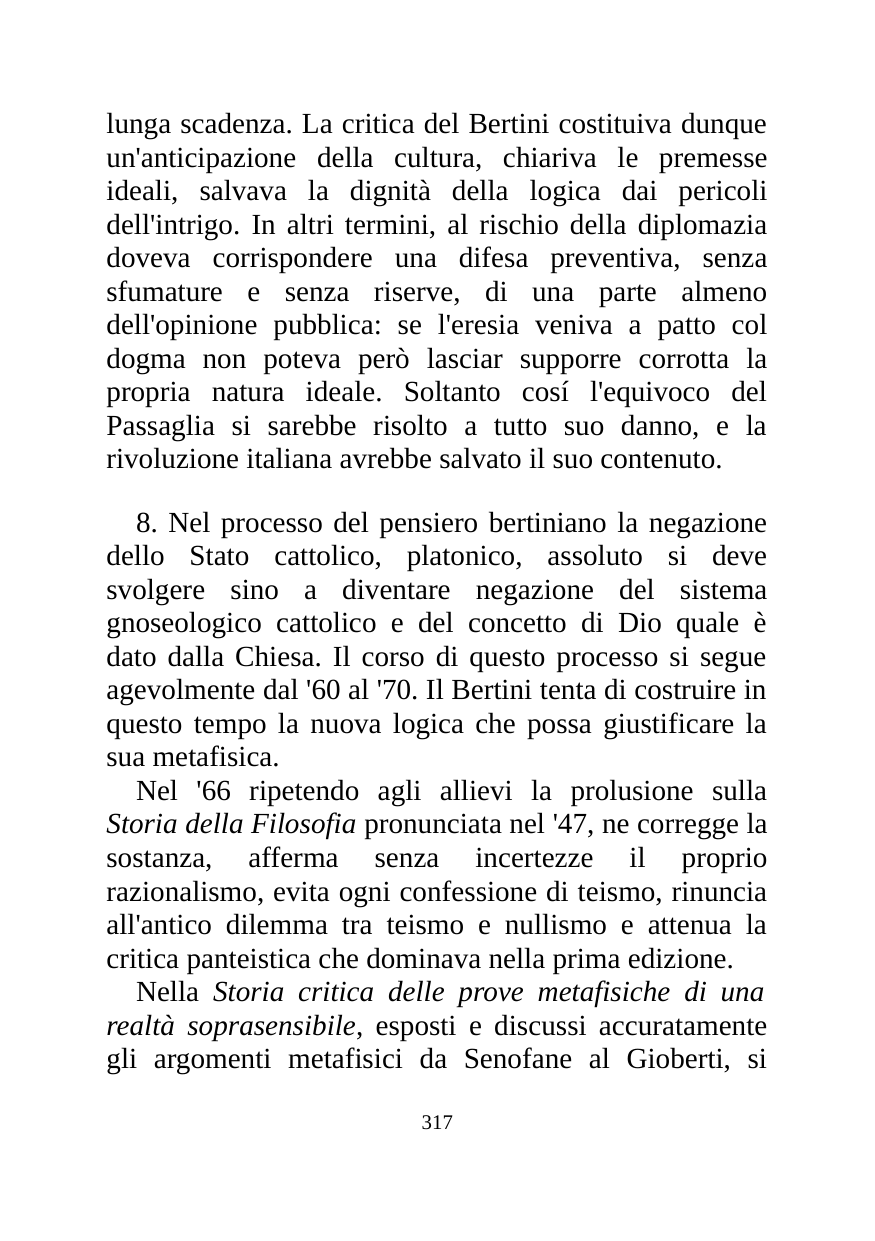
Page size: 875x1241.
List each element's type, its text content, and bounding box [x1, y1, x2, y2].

text 8. Nel processo del pensiero bertiniano la negazione dello Stato cattolico, platonico, assoluto si deve svolgere sino a diventare negazione del sistema gnoseologico cattolico e del concetto di Dio quale è dato dalla Chiesa. Il corso di questo processo si segue agevolmente dal '60 al '70. Il Bertini tenta di costruire in questo tempo la nuova logica che possa giustificare la sua metafisica. [106, 505, 768, 773]
text Nel '66 ripetendo agli allievi la prolusione sulla Storia della Filosofia pronunciata nel '47, ne corregge la sostanza, afferma senza incertezze il proprio razionalismo, evita ogni confessione di teismo, rinuncia all'antico dilemma tra teismo e nullismo e attenua la critica panteistica che dominava nella prima edizione. [106, 773, 768, 974]
text Nella Storia critica delle prove metafisiche di una realtà soprasensibile, esposti e discussi accuratamente gli argomenti metafisici da Senofane al Gioberti, si [106, 974, 768, 1075]
text lunga scadenza. La critica del Bertini costituiva dunque un'anticipazione della cultura, chiariva le premesse ideali, salvava la dignità della logica dai pericoli dell'intrigo. In altri termini, al rischio della diplomazia doveva corrispondere una difesa preventiva, senza sfumature e senza riserve, di una parte almeno dell'opinione pubblica: se l'eresia veniva a patto col dogma non poteva però lasciar supporre corrotta la propria natura ideale. Soltanto cosí l'equivoco del Passaglia si sarebbe risolto a tutto suo danno, e la rivoluzione italiana avrebbe salvato il suo contenuto. [106, 106, 768, 475]
